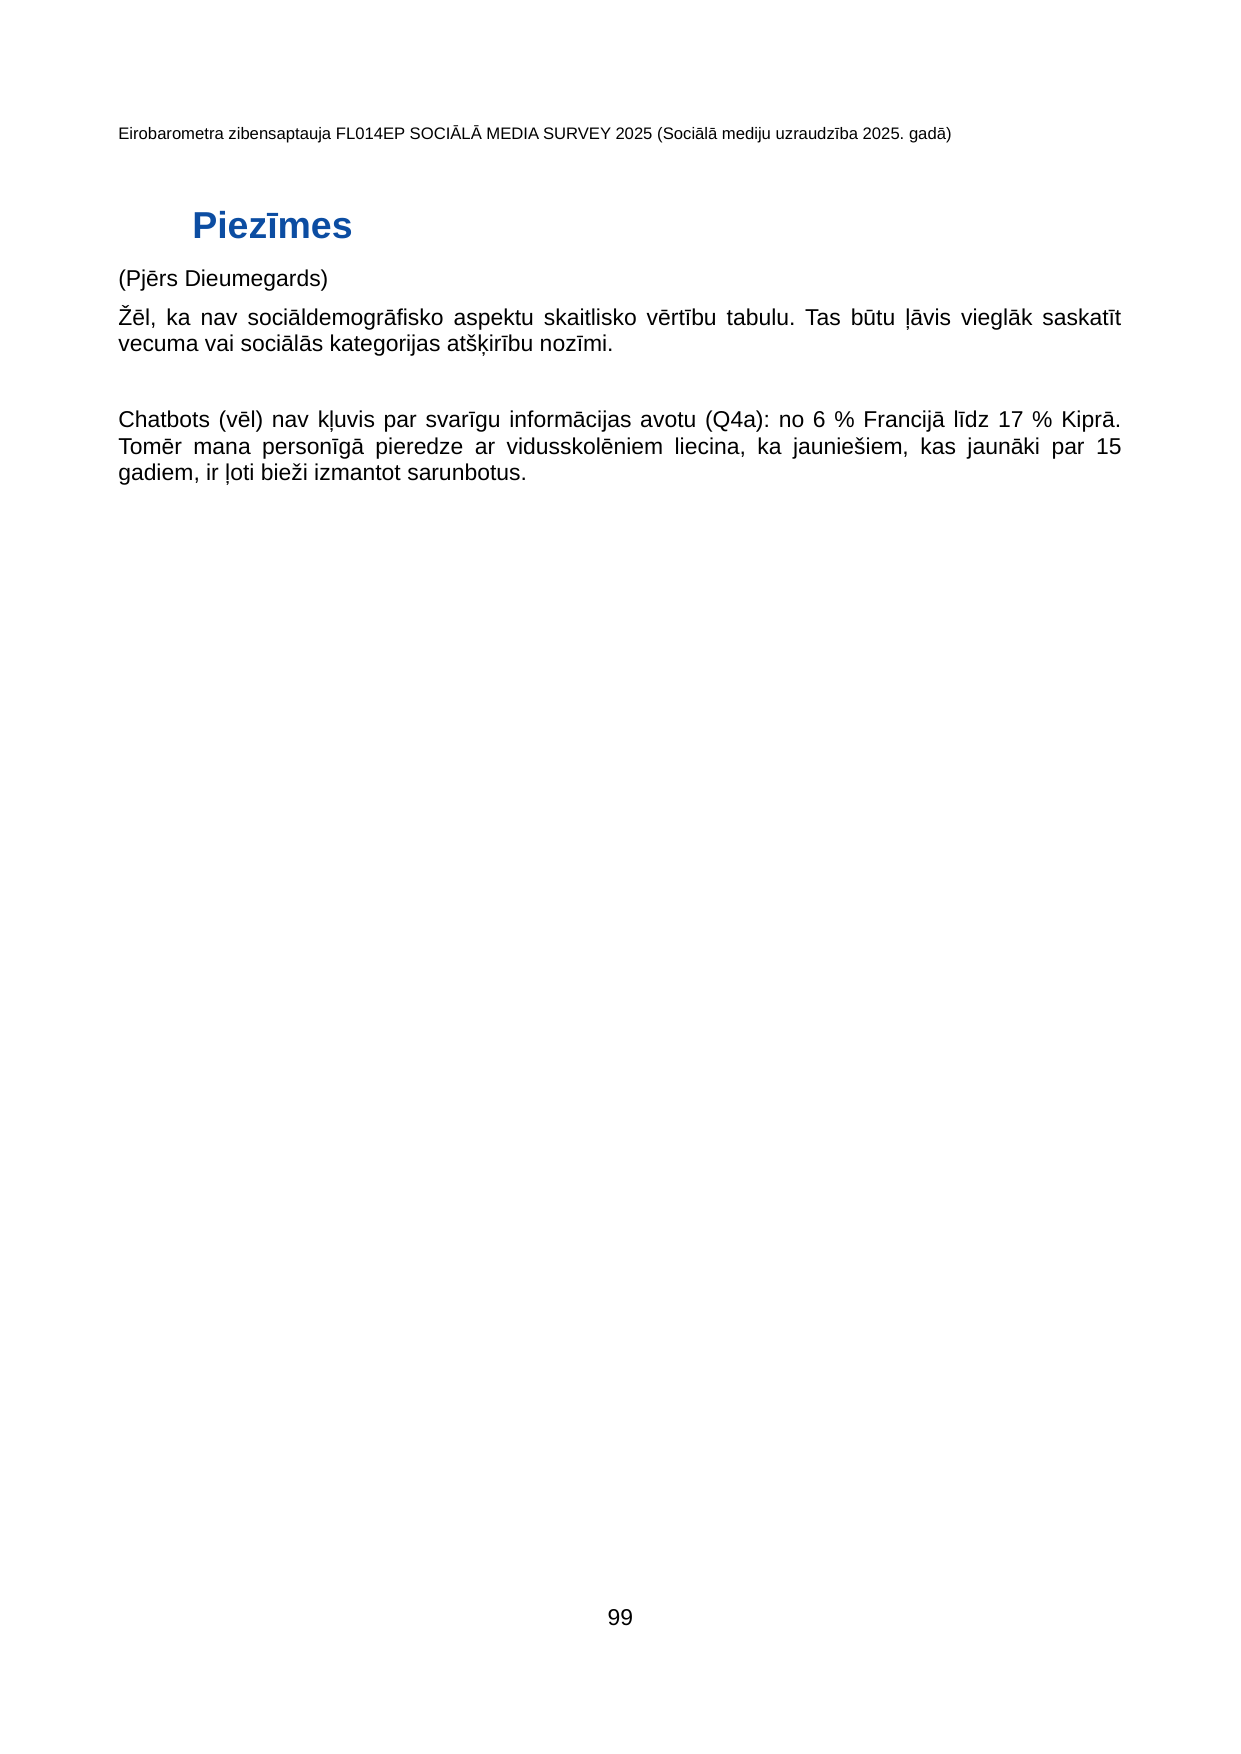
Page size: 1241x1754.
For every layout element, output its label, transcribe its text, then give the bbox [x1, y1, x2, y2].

subtitle Piezīmes [118, 204, 1122, 247]
text (Pjērs Dieumegards) [118, 265, 1122, 292]
text Chatbots (vēl) nav kļuvis par svarīgu informācijas avotu (Q4a): no 6 % Francijā līdz 17 % Kiprā. Tomēr mana personīgā pieredze ar vidusskolēniem liecina, ka jauniešiem, kas jaunāki par 15 gadiem, ir ļoti bieži izmantot sarunbotus. [118, 406, 1122, 485]
text Žēl, ka nav sociāldemogrāfisko aspektu skaitlisko vērtību tabulu. Tas būtu ļāvis vieglāk saskatīt vecuma vai sociālās kategorijas atšķirību nozīmi. [118, 303, 1122, 356]
